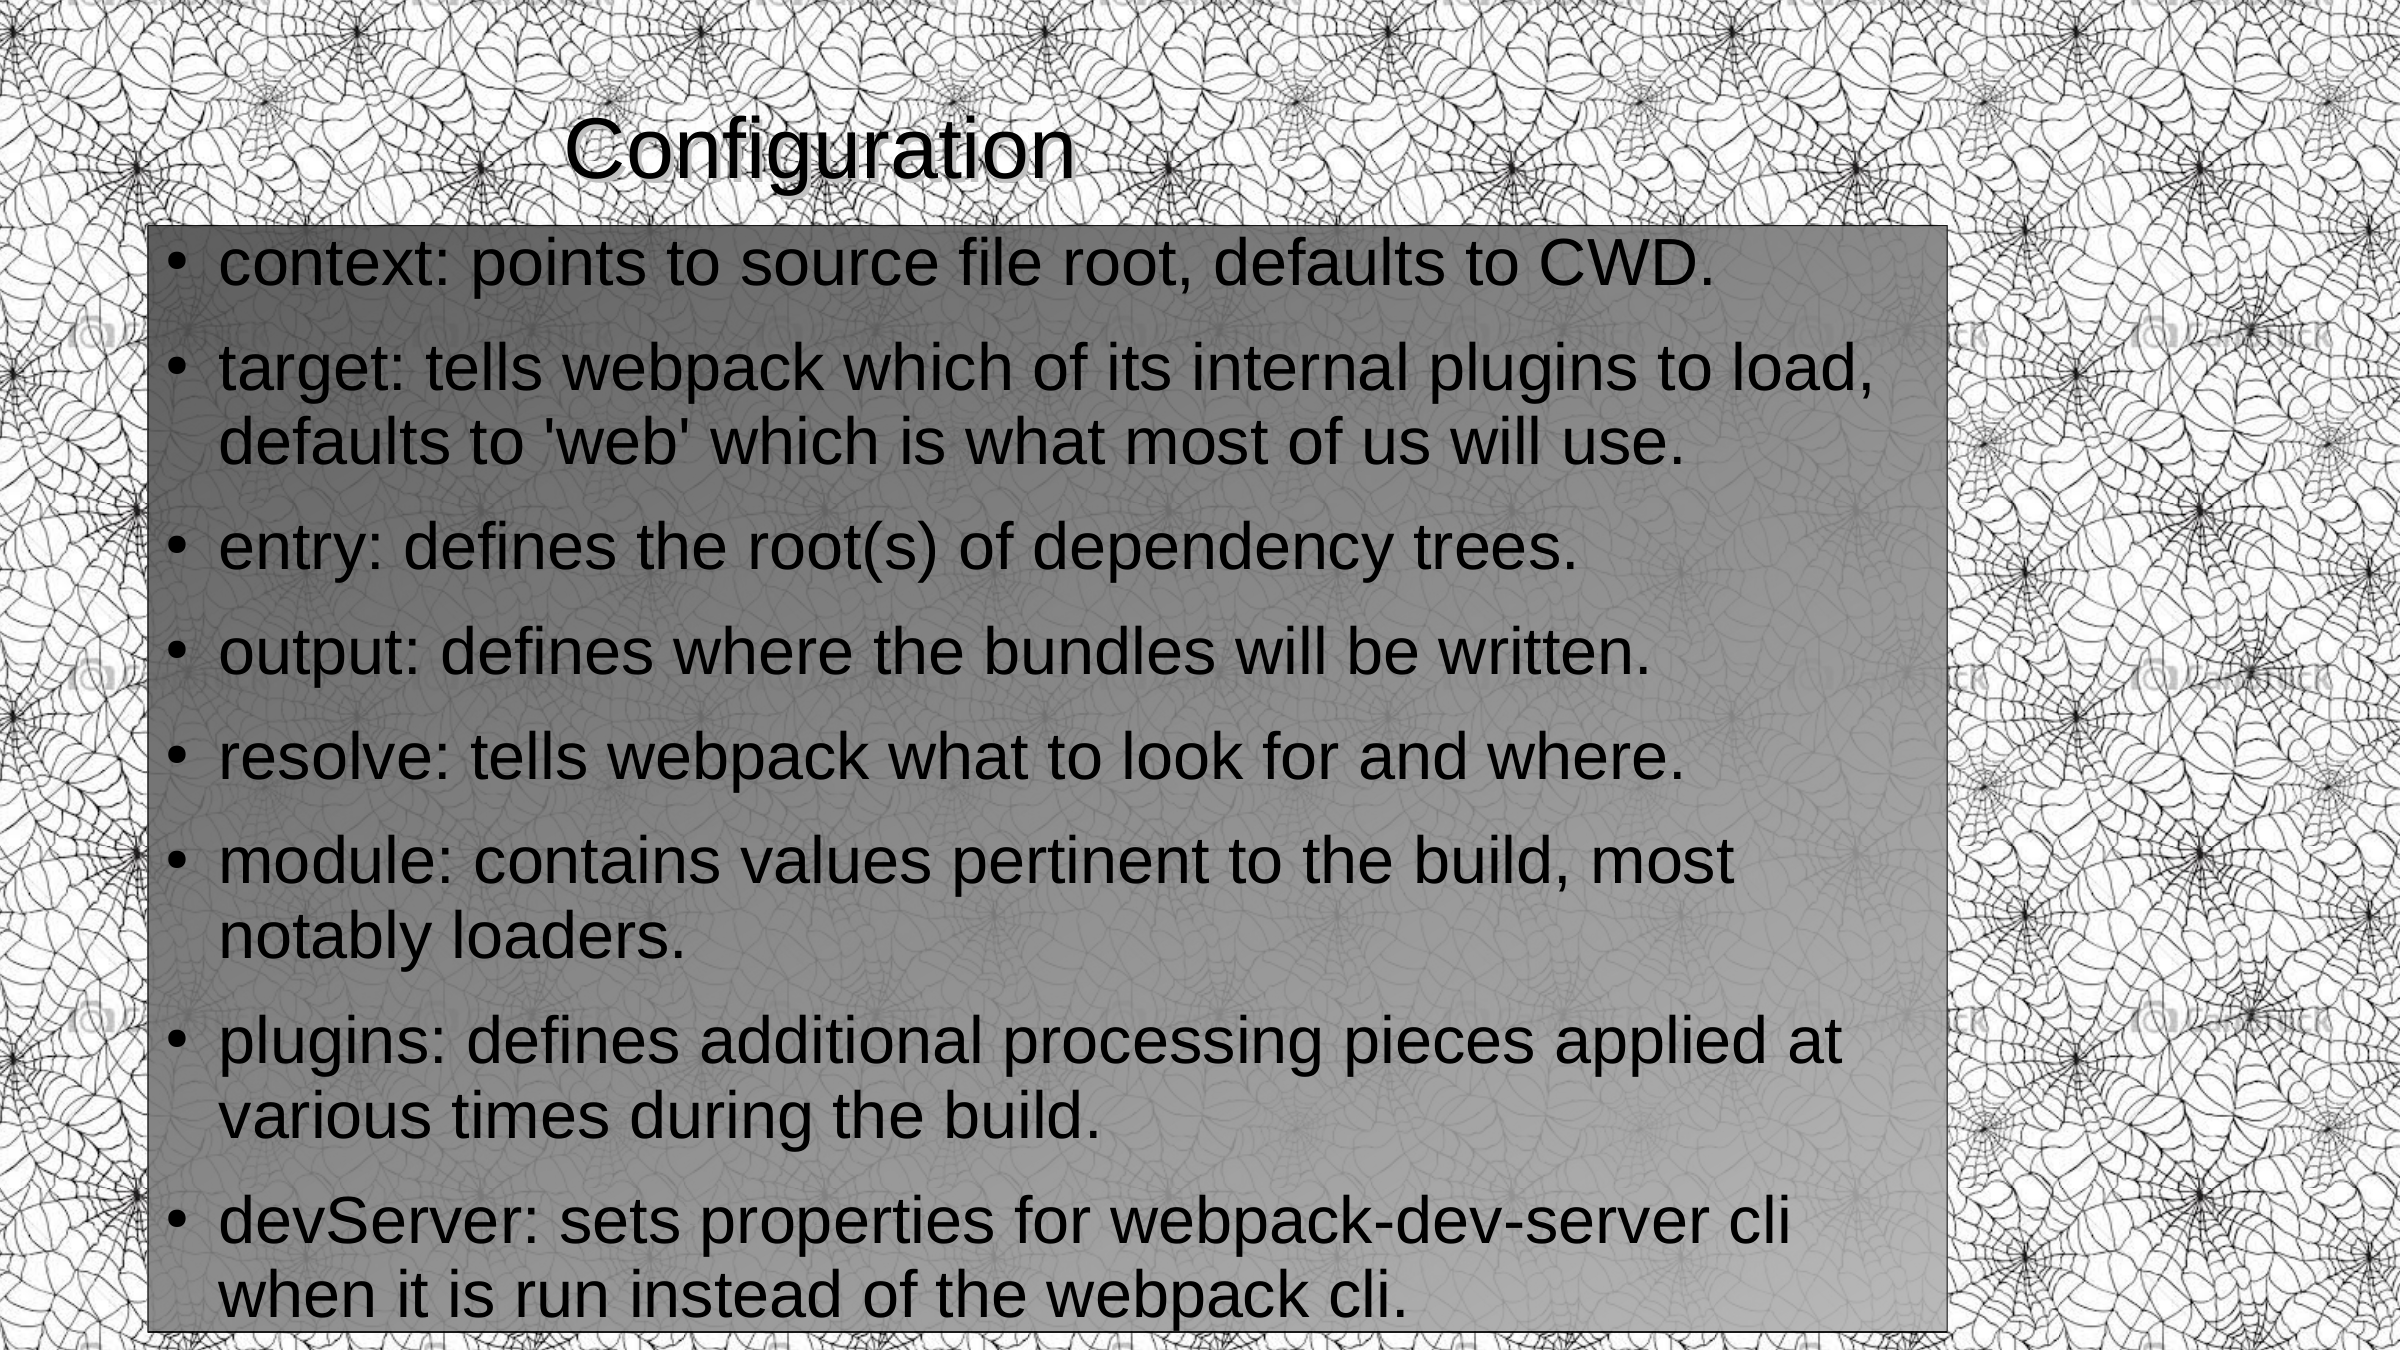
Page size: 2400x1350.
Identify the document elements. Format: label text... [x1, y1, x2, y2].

picture [0, 0, 2400, 1350]
title Configuration [135, 45, 1506, 253]
list context: points to source file root, defaults to CWD. target: tells webpack which of its internal plugins to load, defaults to 'web' which is what most of us will use. entry: defines the root(s) of dependency trees. output: defines where the bundles will be written. resolve: tells webpack what to look for and where. module: contains values pertinent to the build, most notably loaders. plugins: defines additional processing pieces applied at various times during the build. devServer: sets properties for webpack-dev-server cli when it is run instead of the webpack cli. [147, 225, 1948, 1333]
